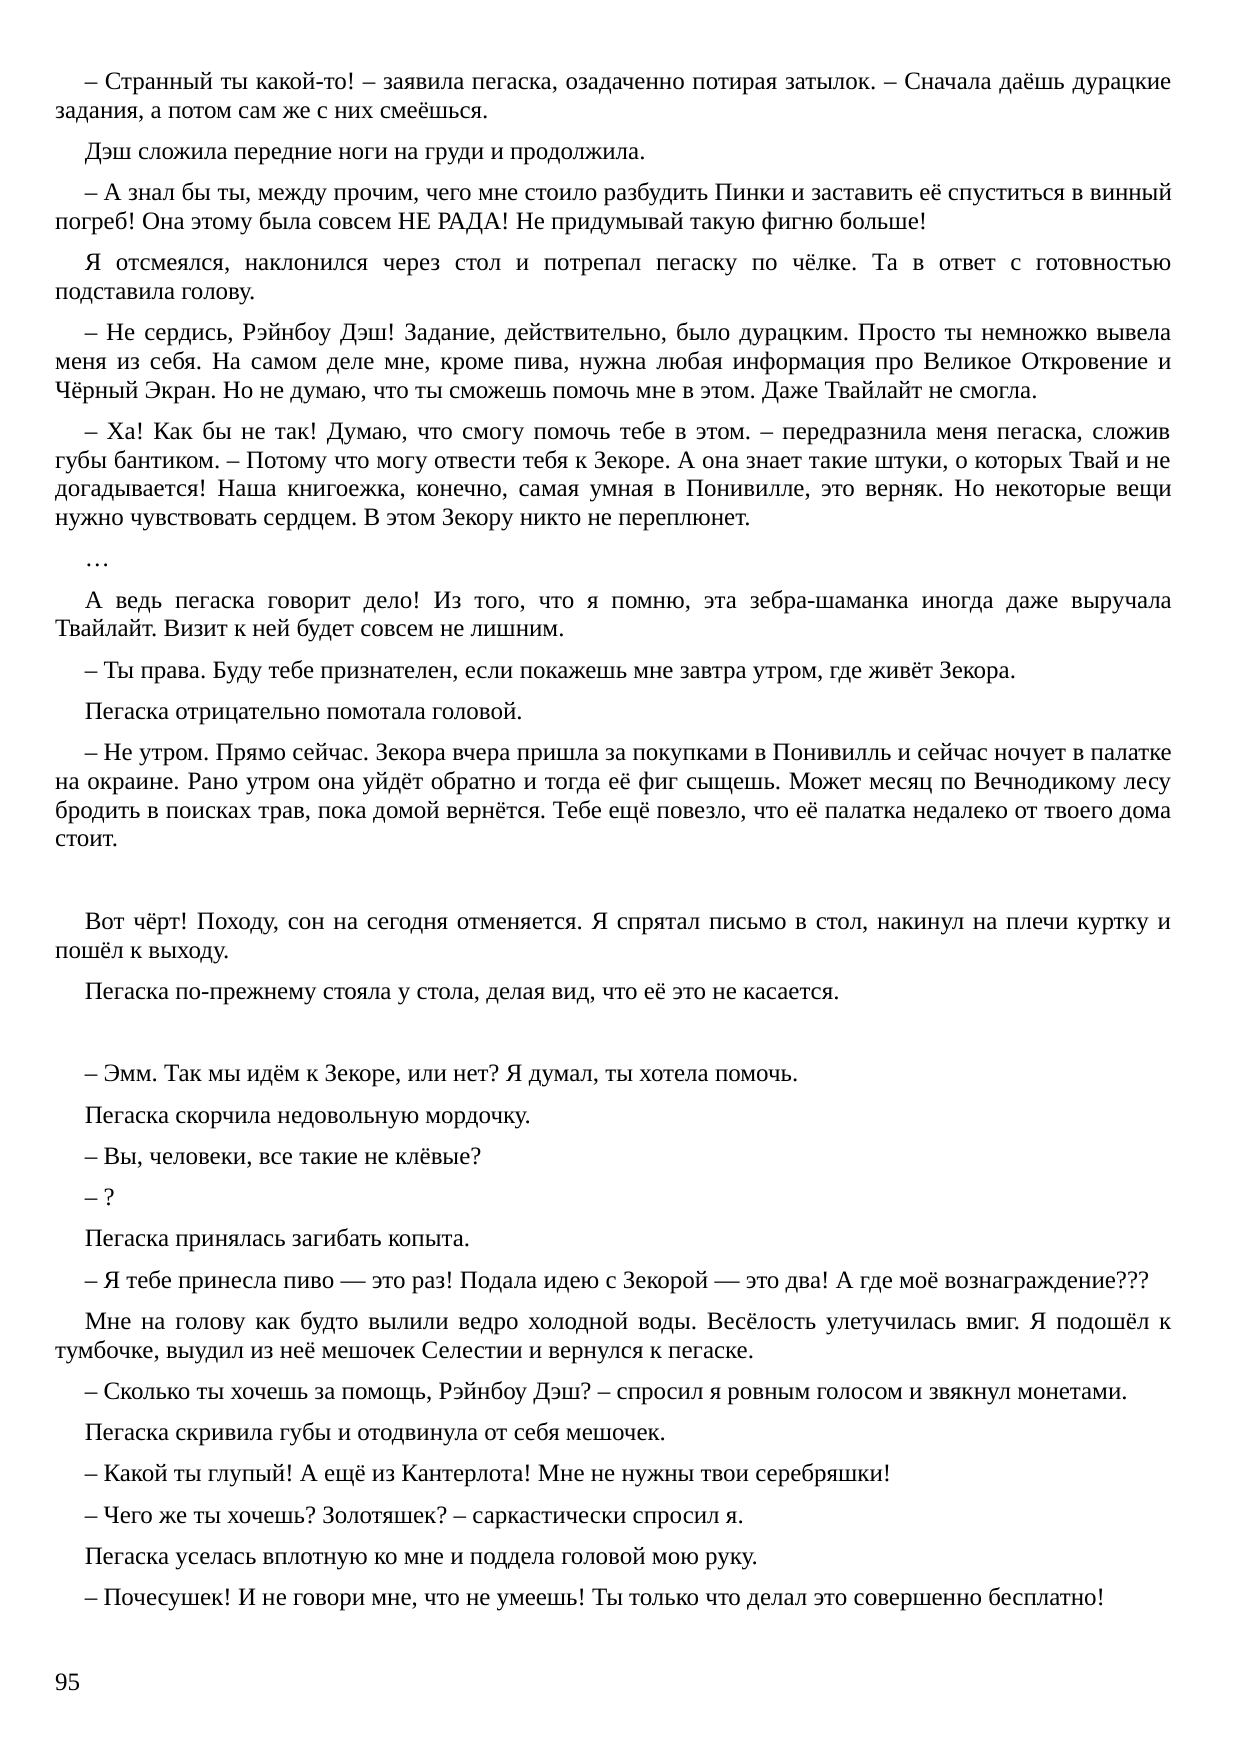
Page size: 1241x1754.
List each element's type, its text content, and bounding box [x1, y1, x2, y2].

text Пегаска по-прежнему стояла у стола, делая вид, что её это не касается. [55, 976, 1173, 1005]
text А ведь пегаска говорит дело! Из того, что я помню, эта зебра-шаманка иногда даже выручала Твайлайт. Визит к ней будет совсем не лишним. [55, 585, 1173, 642]
text Я отсмеялся, наклонился через стол и потрепал пегаску по чёлке. Та в ответ с готовностью подставила голову. [55, 247, 1173, 305]
text – Не утром. Прямо сейчас. Зекора вчера пришла за покупками в Понивилль и сейчас ночует в палатке на окраине. Рано утром она уйдёт обратно и тогда её фиг сыщешь. Может месяц по Вечнодикому лесу бродить в поисках трав, пока домой вернётся. Тебе ещё повезло, что её палатка недалеко от твоего дома стоит. [55, 737, 1173, 852]
text Дэш сложила передние ноги на груди и продолжила. [55, 136, 1173, 165]
text – ? [55, 1182, 1173, 1211]
text – Странный ты какой-то! – заявила пегаска, озадаченно потирая затылок. – Сначала даёшь дурацкие задания, а потом сам же с них смеёшься. [55, 66, 1173, 123]
text – Эмм. Так мы идём к Зекоре, или нет? Я думал, ты хотела помочь. [55, 1058, 1173, 1087]
text Вот чёрт! Походу, сон на сегодня отменяется. Я спрятал письмо в стол, накинул на плечи куртку и пошёл к выходу. [55, 906, 1173, 963]
text – Сколько ты хочешь за помощь, Рэйнбоу Дэш? – спросил я ровным голосом и звякнул монетами. [55, 1376, 1173, 1405]
text Пегаска принялась загибать копыта. [55, 1223, 1173, 1252]
text – Я тебе принесла пиво — это раз! Подала идею с Зекорой — это два! А где моё вознаграждение??? [55, 1265, 1173, 1293]
text Пегаска скорчила недовольную мордочку. [55, 1100, 1173, 1128]
text Пегаска уселась вплотную ко мне и поддела головой мою руку. [55, 1541, 1173, 1570]
text – Какой ты глупый! А ещё из Кантерлота! Мне не нужны твои серебряшки! [55, 1458, 1173, 1487]
text … [55, 543, 1173, 572]
text – Ты права. Буду тебе признателен, если покажешь мне завтра утром, где живёт Зекора. [55, 655, 1173, 683]
text – А знал бы ты, между прочим, чего мне стоило разбудить Пинки и заставить её спуститься в винный погреб! Она этому была совсем НЕ РАДА! Не придумывай такую фигню больше! [55, 177, 1173, 235]
text – Не сердись, Рэйнбоу Дэш! Задание, действительно, было дурацким. Просто ты немножко вывела меня из себя. На самом деле мне, кроме пива, нужна любая информация про Великое Откровение и Чёрный Экран. Но не думаю, что ты сможешь помочь мне в этом. Даже Твайлайт не смогла. [55, 317, 1173, 403]
text – Вы, человеки, все такие не клёвые? [55, 1141, 1173, 1170]
text – Ха! Как бы не так! Думаю, что смогу помочь тебе в этом. – передразнила меня пегаска, сложив губы бантиком. – Потому что могу отвести тебя к Зекоре. А она знает такие штуки, о которых Твай и не догадывается! Наша книгоежка, конечно, самая умная в Понивилле, это верняк. Но некоторые вещи нужно чувствовать сердцем. В этом Зекору никто не переплюнет. [55, 416, 1173, 531]
text Пегаска скривила губы и отодвинула от себя мешочек. [55, 1417, 1173, 1446]
text Мне на голову как будто вылили ведро холодной воды. Весёлость улетучилась вмиг. Я подошёл к тумбочке, выудил из неё мешочек Селестии и вернулся к пегаске. [55, 1306, 1173, 1363]
text – Почесушек! И не говори мне, что не умеешь! Ты только что делал это совершенно бесплатно! [55, 1582, 1173, 1611]
text – Чего же ты хочешь? Золотяшек? – саркастически спросил я. [55, 1500, 1173, 1528]
text Пегаска отрицательно помотала головой. [55, 696, 1173, 725]
